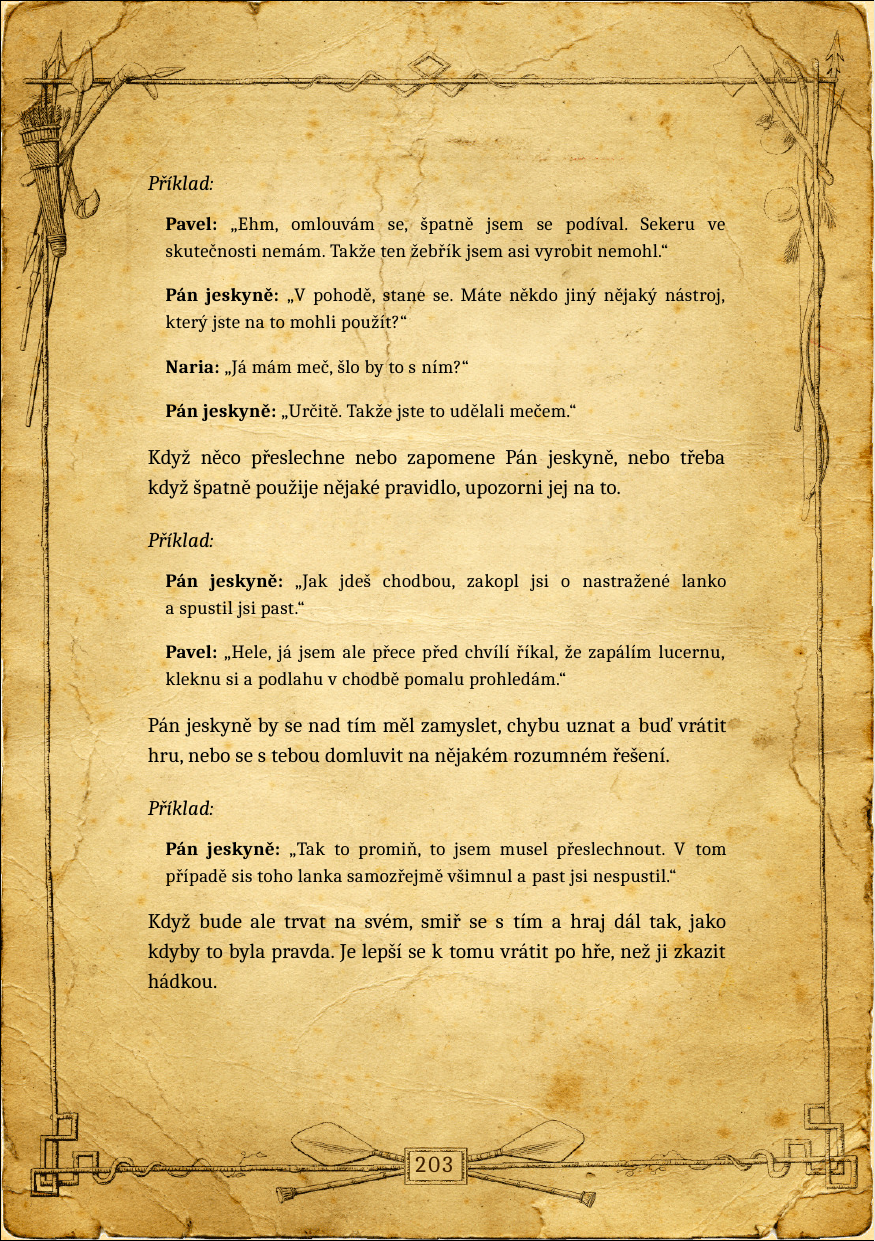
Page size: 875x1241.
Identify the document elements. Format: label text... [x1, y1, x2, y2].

text Když bude ale trvat na svém, smiř se s⁠ tím a⁠ hraj dál tak, jako kdyby to byla pravda. Je lepší se k⁠ tomu vrátit po hře, než ji zkazit hádkou. [148, 910, 726, 994]
text Pán jeskyně: „Jak jdeš chodbou, zakopl jsi o⁠ nastražené lanko a⁠ spustil jsi past.“ [165, 571, 726, 619]
text Příklad: [148, 529, 726, 553]
text Pán jeskyně: „Tak to promiň, to jsem musel přeslechnout. V⁠ tom případě sis toho lanka samozřejmě všimnul a⁠ past jsi nespustil.“ [165, 839, 726, 887]
text Pán jeskyně: „V⁠ pohodě, stane se. Máte někdo jiný nějaký nástroj, který jste na to mohli použít?“ [165, 285, 726, 333]
text Pavel: „Ehm, omlouvám se, špatně jsem se podíval. Sekeru ve skutečnosti nemám. Takže ten žebřík jsem asi vyrobit nemohl.“ [165, 213, 726, 262]
text Pavel: „Hele, já jsem ale přece před chvílí říkal, že zapálím lucernu, kleknu si a⁠ podlahu v⁠ chodbě pomalu prohledám.“ [165, 642, 726, 691]
picture [1, 1, 874, 1240]
text Naria: „Já mám meč, šlo by to s⁠ ním?“ [165, 356, 726, 378]
text Příklad: [148, 172, 726, 196]
text Příklad: [148, 797, 726, 821]
text Když něco přeslechne nebo zapomene Pán jeskyně, nebo třeba když špatně použije nějaké pravidlo, upozorni jej na to. [148, 446, 726, 499]
text Pán jeskyně: „Určitě. Takže jste to udělali mečem.“ [165, 401, 726, 422]
text Pán jeskyně by se nad tím měl zamyslet, chybu uznat a⁠ buď vrátit hru, nebo se s⁠ tebou domluvit na nějakém rozumném řešení. [148, 713, 726, 767]
